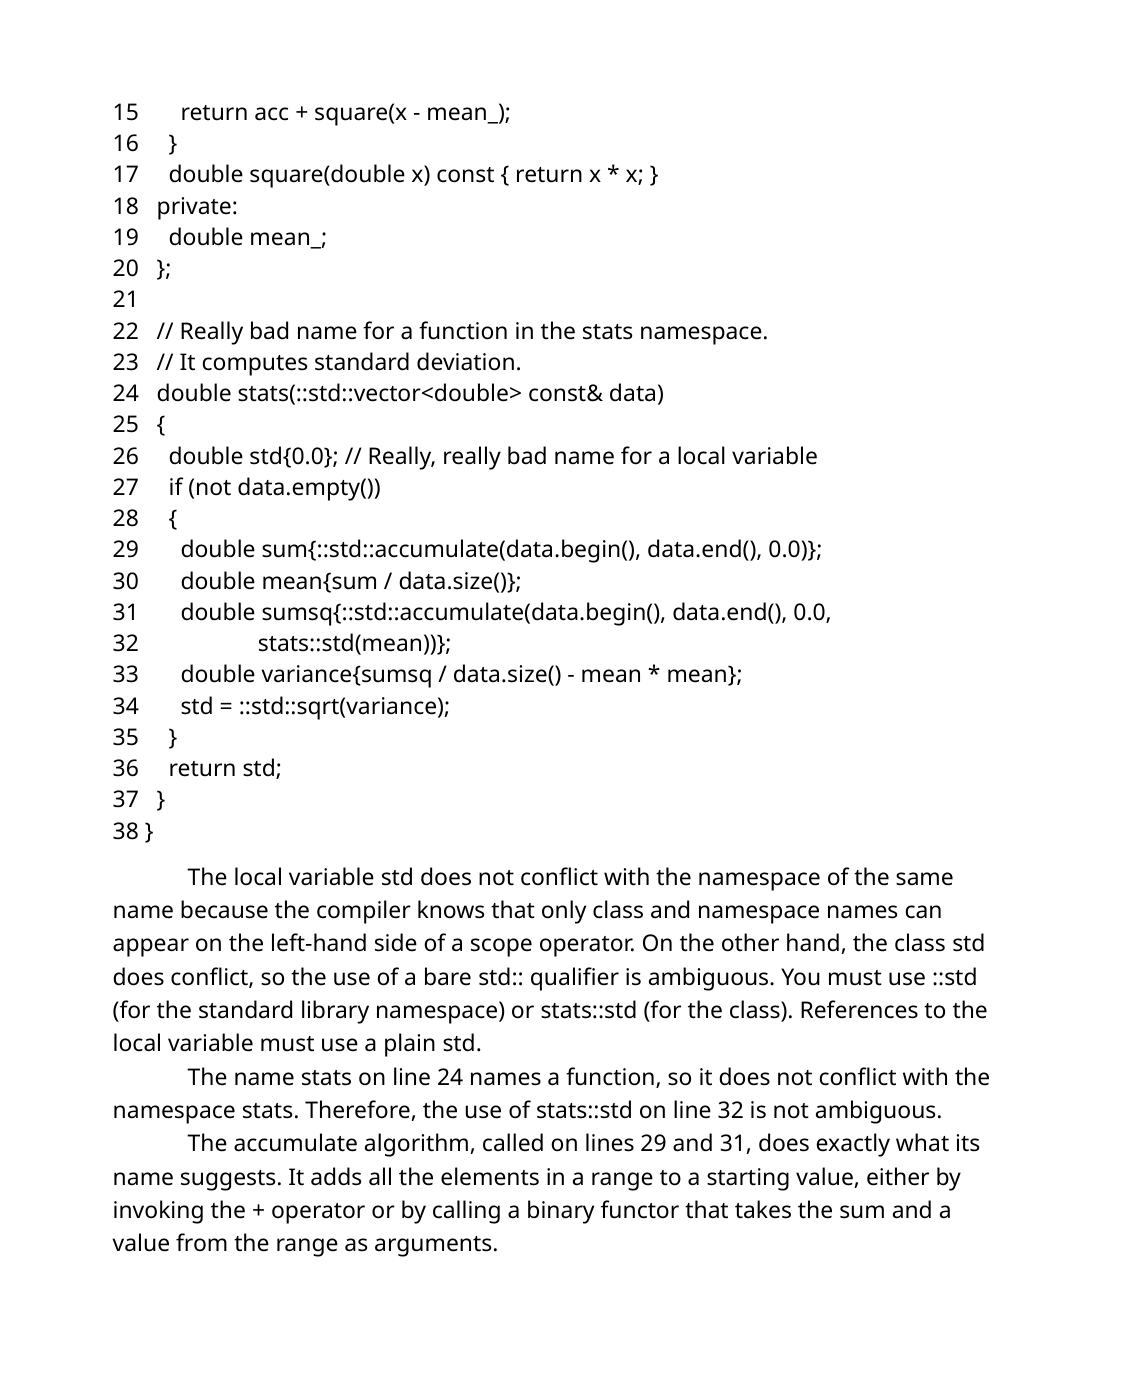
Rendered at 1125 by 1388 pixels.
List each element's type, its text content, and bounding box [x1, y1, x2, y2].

text 29 double sum{::std::accumulate(data.begin(), data.end(), 0.0)}; [112, 533, 1012, 565]
text 25 { [112, 408, 1012, 440]
text 19 double mean_; [112, 221, 1012, 252]
text 16 } [112, 127, 1012, 158]
text 21 [112, 283, 1012, 315]
text 28 { [112, 502, 1012, 533]
text The name stats on line 24 names a function, so it does not conflict with the namespace stats. Therefore, the use of stats::std on line 32 is not ambiguous. [112, 1058, 1012, 1125]
text 23 // It computes standard deviation. [112, 346, 1012, 377]
text 26 double std{0.0}; // Really, really bad name for a local variable [112, 440, 1012, 471]
text 17 double square(double x) const { return x * x; } [112, 158, 1012, 190]
text 34 std = ::std::sqrt(variance); [112, 690, 1012, 721]
text 27 if (not data.empty()) [112, 471, 1012, 502]
text 33 double variance{sumsq / data.size() - mean * mean}; [112, 658, 1012, 690]
text 15 return acc + square(x - mean_); [112, 96, 1012, 127]
text 38 } [112, 815, 1012, 846]
text 24 double stats(::std::vector<double> const& data) [112, 377, 1012, 408]
text 35 } [112, 721, 1012, 752]
text 30 double mean{sum / data.size()}; [112, 565, 1012, 596]
text 22 // Really bad name for a function in the stats namespace. [112, 315, 1012, 346]
text The local variable std does not conflict with the namespace of the same name because the compiler knows that only class and namespace names can appear on the left-hand side of a scope operator. On the other hand, the class std does conflict, so the use of a bare std:: qualifier is ambiguous. You must use ::std (for the standard library namespace) or stats::std (for the class). References to the local variable must use a plain std. [112, 858, 1012, 1058]
text 18 private: [112, 190, 1012, 221]
text 32 stats::std(mean))}; [112, 627, 1012, 658]
text 20 }; [112, 252, 1012, 283]
text 37 } [112, 783, 1012, 815]
text 36 return std; [112, 752, 1012, 783]
text 31 double sumsq{::std::accumulate(data.begin(), data.end(), 0.0, [112, 596, 1012, 627]
text The accumulate algorithm, called on lines 29 and 31, does exactly what its name suggests. It adds all the elements in a range to a starting value, either by invoking the + operator or by calling a binary functor that takes the sum and a value from the range as arguments. [112, 1125, 1012, 1258]
